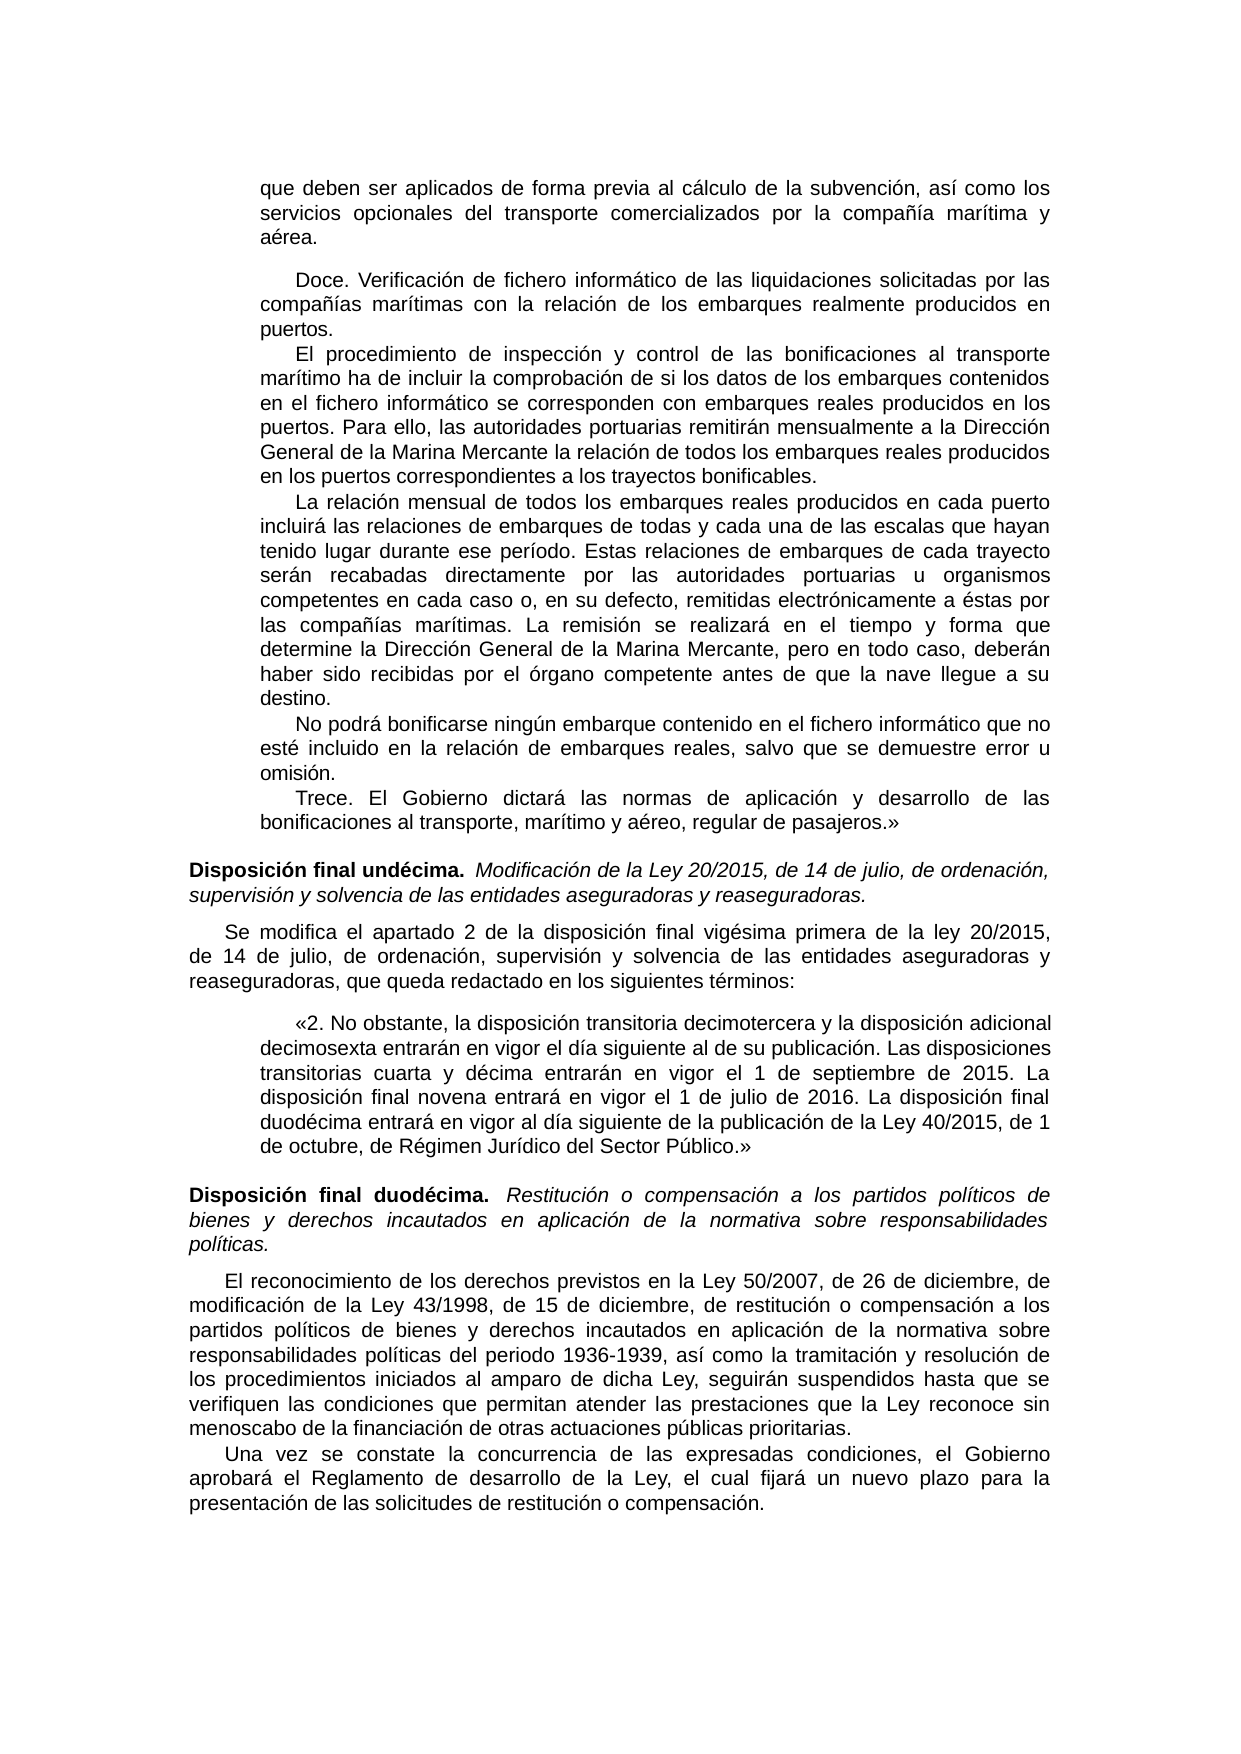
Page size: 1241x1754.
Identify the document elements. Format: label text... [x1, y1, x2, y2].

text Una vez se constate la concurrencia de las expresadas condiciones, el Gobierno aprobará el Reglamento de desarrollo de la Ley, el cual fijará un nuevo plazo para la presentación de las solicitudes de restitución o compensación. [189, 1441, 1051, 1514]
text El reconocimiento de los derechos previstos en la Ley 50/2007, de 26 de diciembre, de modificación de la Ley 43/1998, de 15 de diciembre, de restitución o compensación a los partidos políticos de bienes y derechos incautados en aplicación de la normativa sobre responsabilidades políticas del periodo 1936-1939, así como la tramitación y resolución de los procedimientos iniciados al amparo de dicha Ley, seguirán suspendidos hasta que se verifiquen las condiciones que permitan atender las prestaciones que la Ley reconoce sin menoscabo de la financiación de otras actuaciones públicas prioritarias. [189, 1269, 1052, 1440]
text No podrá bonificarse ningún embarque contenido en el fichero informático que no esté incluido en la relación de embarques reales, salvo que se demuestre error u omisión. [260, 711, 1051, 784]
text Disposición final duodécima. Restitución o compensación a los partidos políticos de bienes y derechos incautados en aplicación de la normativa sobre responsabilidades políticas. [189, 1183, 1051, 1256]
text La relación mensual de todos los embarques reales producidos en cada puerto incluirá las relaciones de embarques de todas y cada una de las escalas que hayan tenido lugar durante ese período. Estas relaciones de embarques de cada trayecto serán recabadas directamente por las autoridades portuarias u organismos competentes en cada caso o, en su defecto, remitidas electrónicamente a éstas por las compañías marítimas. La remisión se realizará en el tiempo y forma que determine la Dirección General de la Marina Mercante, pero en todo caso, deberán haber sido recibidas por el órgano competente antes de que la nave llegue a su destino. [260, 489, 1052, 710]
text El procedimiento de inspección y control de las bonificaciones al transporte marítimo ha de incluir la comprobación de si los datos de los embarques contenidos en el fichero informático se corresponden con embarques reales producidos en los puertos. Para ello, las autoridades portuarias remitirán mensualmente a la Dirección General de la Marina Mercante la relación de todos los embarques reales producidos en los puertos correspondientes a los trayectos bonificables. [260, 341, 1051, 488]
text que deben ser aplicados de forma previa al cálculo de la subvención, así como los servicios opcionales del transporte comercializados por la compañía marítima y aérea. [260, 176, 1051, 249]
text Disposición final undécima. Modificación de la Ley 20/2015, de 14 de julio, de ordenación, supervisión y solvencia de las entidades aseguradoras y reaseguradoras. [189, 858, 1051, 907]
text Doce. Verificación de fichero informático de las liquidaciones solicitadas por las compañías marítimas con la relación de los embarques realmente producidos en puertos. [260, 267, 1051, 341]
text Se modifica el apartado 2 de la disposición final vigésima primera de la ley 20/2015, de 14 de julio, de ordenación, supervisión y solvencia de las entidades aseguradoras y reaseguradoras, que queda redactado en los siguientes términos: [189, 919, 1052, 993]
text «2. No obstante, la disposición transitoria decimotercera y la disposición adicional decimosexta entrarán en vigor el día siguiente al de su publicación. Las disposiciones transitorias cuarta y décima entrarán en vigor el 1 de septiembre de 2015. La disposición final novena entrará en vigor el 1 de julio de 2016. La disposición final duodécima entrará en vigor al día siguiente de la publicación de la Ley 40/2015, de 1 de octubre, de Régimen Jurídico del Sector Público.» [260, 1011, 1051, 1158]
text Trece. El Gobierno dictará las normas de aplicación y desarrollo de las bonificaciones al transporte, marítimo y aéreo, regular de pasajeros.» [260, 785, 1051, 834]
